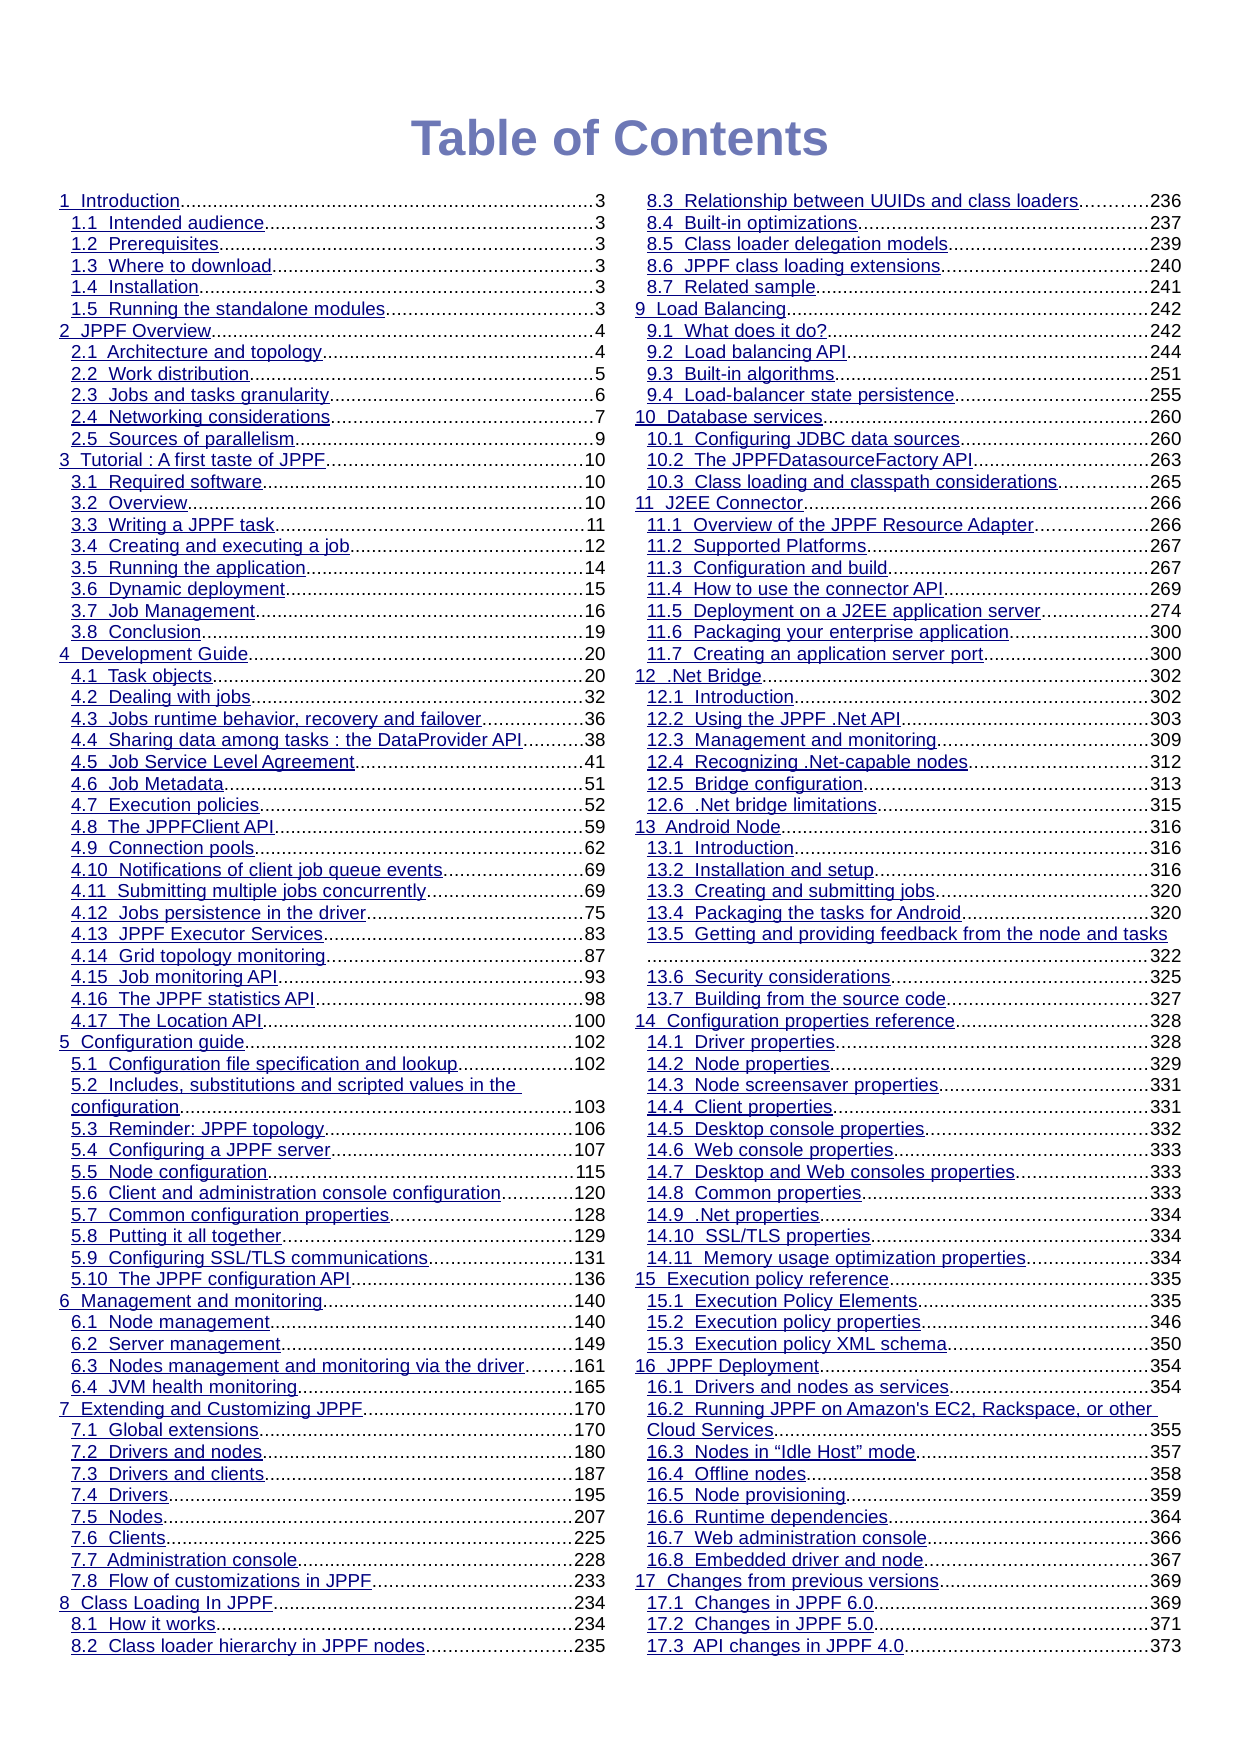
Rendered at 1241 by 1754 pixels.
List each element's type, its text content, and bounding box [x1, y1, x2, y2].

text 4.7 Execution policies 52 [71, 794, 605, 816]
text 11.1 Overview of the JPPF Resource Adapter 266 [647, 514, 1181, 535]
text 15.1 Execution Policy Elements 335 [647, 1290, 1181, 1311]
text 8.1 How it works 234 [71, 1613, 605, 1635]
text 4.13 JPPF Executor Services 83 [71, 923, 605, 945]
text 2.2 Work distribution 5 [71, 363, 605, 384]
text 4.17 The Location API 100 [71, 1009, 605, 1031]
text 4.10 Notifications of client job queue events 69 [71, 859, 605, 880]
text 12.4 Recognizing .Net-capable nodes 312 [647, 751, 1181, 772]
text 3.2 Overview 10 [71, 492, 605, 514]
text 7.2 Drivers and nodes 180 [71, 1441, 605, 1462]
text 4.5 Job Service Level Agreement 41 [71, 751, 605, 772]
text 5.10 The JPPF configuration API 136 [71, 1268, 605, 1290]
text 15.2 Execution policy properties 346 [647, 1311, 1181, 1333]
text 7.5 Nodes 207 [71, 1506, 605, 1527]
text 7 Extending and Customizing JPPF 170 [59, 1398, 605, 1419]
text 5.7 Common configuration properties 128 [71, 1204, 605, 1225]
text 16.7 Web administration console 366 [647, 1527, 1181, 1549]
text 13 Android Node 316 [635, 816, 1181, 837]
text 14.1 Driver properties 328 [647, 1031, 1181, 1053]
text 13.3 Creating and submitting jobs 320 [647, 880, 1181, 902]
text 16.6 Runtime dependencies 364 [647, 1506, 1181, 1527]
text 4.12 Jobs persistence in the driver 75 [71, 902, 605, 923]
text 13.5 Getting and providing feedback from the node and tasks 322 [647, 923, 1181, 966]
text 10 Database services 260 [635, 406, 1181, 427]
text 1.4 Installation 3 [71, 276, 605, 298]
text 11.2 Supported Platforms 267 [647, 535, 1181, 557]
text 14.5 Desktop console properties 332 [647, 1117, 1181, 1139]
text 17.2 Changes in JPPF 5.0 371 [647, 1613, 1181, 1635]
text 13.4 Packaging the tasks for Android 320 [647, 902, 1181, 923]
text 3.4 Creating and executing a job 12 [71, 535, 605, 557]
text 4.4 Sharing data among tasks : the DataProvider API 38 [71, 729, 605, 751]
text 16.3 Nodes in “Idle Host” mode 357 [647, 1441, 1181, 1462]
text 11.7 Creating an application server port 300 [647, 643, 1181, 664]
text 17 Changes from previous versions 369 [635, 1570, 1181, 1592]
text 16.2 Running JPPF on Amazon's EC2, Rackspace, or other Cloud Services 355 [647, 1398, 1181, 1441]
text 10.2 The JPPFDatasourceFactory API 263 [647, 449, 1181, 471]
text 16.1 Drivers and nodes as services 354 [647, 1376, 1181, 1398]
text 5.6 Client and administration console configuration 120 [71, 1182, 605, 1204]
text 4.8 The JPPFClient API 59 [71, 816, 605, 837]
text 6.1 Node management 140 [71, 1311, 605, 1333]
text 4.1 Task objects 20 [71, 664, 605, 686]
text 3.5 Running the application 14 [71, 557, 605, 578]
subtitle Table of Contents [59, 108, 1181, 165]
text 4.15 Job monitoring API 93 [71, 966, 605, 988]
text 5.3 Reminder: JPPF topology 106 [71, 1117, 605, 1139]
text 4 Development Guide 20 [59, 643, 605, 664]
text 7.6 Clients 225 [71, 1527, 605, 1549]
text 4.9 Connection pools 62 [71, 837, 605, 859]
text 14.8 Common properties 333 [647, 1182, 1181, 1204]
text 5.9 Configuring SSL/TLS communications 131 [71, 1247, 605, 1268]
text 7.1 Global extensions 170 [71, 1419, 605, 1441]
text 3.3 Writing a JPPF task 11 [71, 514, 605, 535]
text 4.6 Job Metadata 51 [71, 772, 605, 794]
text 3.1 Required software 10 [71, 471, 605, 492]
text 10.1 Configuring JDBC data sources 260 [647, 427, 1181, 449]
text 14.9 .Net properties 334 [647, 1204, 1181, 1225]
text 16 JPPF Deployment 354 [635, 1354, 1181, 1376]
text 12 .Net Bridge 302 [635, 664, 1181, 686]
text 14 Configuration properties reference 328 [635, 1009, 1181, 1031]
text 8.3 Relationship between UUIDs and class loaders 236 [647, 190, 1181, 212]
text 5.1 Configuration file specification and lookup 102 [71, 1053, 605, 1074]
text 17.3 API changes in JPPF 4.0 373 [647, 1635, 1181, 1656]
text 1.3 Where to download 3 [71, 255, 605, 276]
text 2.4 Networking considerations 7 [71, 406, 605, 427]
text 5.4 Configuring a JPPF server 107 [71, 1139, 605, 1161]
text 7.3 Drivers and clients 187 [71, 1462, 605, 1484]
text 13.1 Introduction 316 [647, 837, 1181, 859]
text 8.7 Related sample 241 [647, 276, 1181, 298]
text 3.8 Conclusion 19 [71, 621, 605, 643]
text 6.4 JVM health monitoring 165 [71, 1376, 605, 1398]
text 5.8 Putting it all together 129 [71, 1225, 605, 1247]
text 16.4 Offline nodes 358 [647, 1462, 1181, 1484]
text 5.2 Includes, substitutions and scripted values in the configuration 103 [71, 1074, 605, 1117]
text 12.3 Management and monitoring 309 [647, 729, 1181, 751]
text 11 J2EE Connector 266 [635, 492, 1181, 514]
text 9.4 Load-balancer state persistence 255 [647, 384, 1181, 406]
text 2.1 Architecture and topology 4 [71, 341, 605, 363]
text 6 Management and monitoring 140 [59, 1290, 605, 1311]
text 12.1 Introduction 302 [647, 686, 1181, 708]
text 6.2 Server management 149 [71, 1333, 605, 1354]
text 17.1 Changes in JPPF 6.0 369 [647, 1592, 1181, 1613]
text 9.1 What does it do? 242 [647, 319, 1181, 341]
text 13.7 Building from the source code 327 [647, 988, 1181, 1009]
text 15.3 Execution policy XML schema 350 [647, 1333, 1181, 1354]
text 11.5 Deployment on a J2EE application server 274 [647, 600, 1181, 621]
text 8.4 Built-in optimizations 237 [647, 212, 1181, 233]
text 3.7 Job Management 16 [71, 600, 605, 621]
text 3 Tutorial : A first taste of JPPF 10 [59, 449, 605, 471]
text 6.3 Nodes management and monitoring via the driver 161 [71, 1354, 605, 1376]
text 10.3 Class loading and classpath considerations 265 [647, 471, 1181, 492]
text 1.1 Intended audience 3 [71, 212, 605, 233]
text 7.7 Administration console 228 [71, 1549, 605, 1570]
text 4.3 Jobs runtime behavior, recovery and failover 36 [71, 708, 605, 729]
text 14.10 SSL/TLS properties 334 [647, 1225, 1181, 1247]
text 16.5 Node provisioning 359 [647, 1484, 1181, 1506]
text 2 JPPF Overview 4 [59, 319, 605, 341]
text 5.5 Node configuration 115 [71, 1161, 605, 1182]
text 11.4 How to use the connector API 269 [647, 578, 1181, 600]
text 7.4 Drivers 195 [71, 1484, 605, 1506]
text 9 Load Balancing 242 [635, 298, 1181, 319]
text 8.2 Class loader hierarchy in JPPF nodes 235 [71, 1635, 605, 1656]
text 4.2 Dealing with jobs 32 [71, 686, 605, 708]
text 7.8 Flow of customizations in JPPF 233 [71, 1570, 605, 1592]
text 1 Introduction 3 [59, 190, 605, 212]
text 14.11 Memory usage optimization properties 334 [647, 1247, 1181, 1268]
text 8.5 Class loader delegation models 239 [647, 233, 1181, 255]
text 14.3 Node screensaver properties 331 [647, 1074, 1181, 1096]
text 4.16 The JPPF statistics API 98 [71, 988, 605, 1009]
text 15 Execution policy reference 335 [635, 1268, 1181, 1290]
text 2.5 Sources of parallelism 9 [71, 427, 605, 449]
text 14.2 Node properties 329 [647, 1053, 1181, 1074]
text 13.6 Security considerations 325 [647, 966, 1181, 988]
text 11.3 Configuration and build 267 [647, 557, 1181, 578]
text 1.5 Running the standalone modules 3 [71, 298, 605, 319]
text 1.2 Prerequisites 3 [71, 233, 605, 255]
text 14.4 Client properties 331 [647, 1096, 1181, 1117]
text 4.11 Submitting multiple jobs concurrently 69 [71, 880, 605, 902]
text 5 Configuration guide 102 [59, 1031, 605, 1053]
text 16.8 Embedded driver and node 367 [647, 1549, 1181, 1570]
text 9.2 Load balancing API 244 [647, 341, 1181, 363]
text 12.5 Bridge configuration 313 [647, 772, 1181, 794]
text 14.6 Web console properties 333 [647, 1139, 1181, 1161]
text 8 Class Loading In JPPF 234 [59, 1592, 605, 1613]
text 9.3 Built-in algorithms 251 [647, 363, 1181, 384]
text 13.2 Installation and setup 316 [647, 859, 1181, 880]
text 8.6 JPPF class loading extensions 240 [647, 255, 1181, 276]
text 3.6 Dynamic deployment 15 [71, 578, 605, 600]
text 12.2 Using the JPPF .Net API 303 [647, 708, 1181, 729]
text 4.14 Grid topology monitoring 87 [71, 945, 605, 966]
text 2.3 Jobs and tasks granularity 6 [71, 384, 605, 406]
text 12.6 .Net bridge limitations 315 [647, 794, 1181, 816]
text 11.6 Packaging your enterprise application 300 [647, 621, 1181, 643]
text 14.7 Desktop and Web consoles properties 333 [647, 1161, 1181, 1182]
